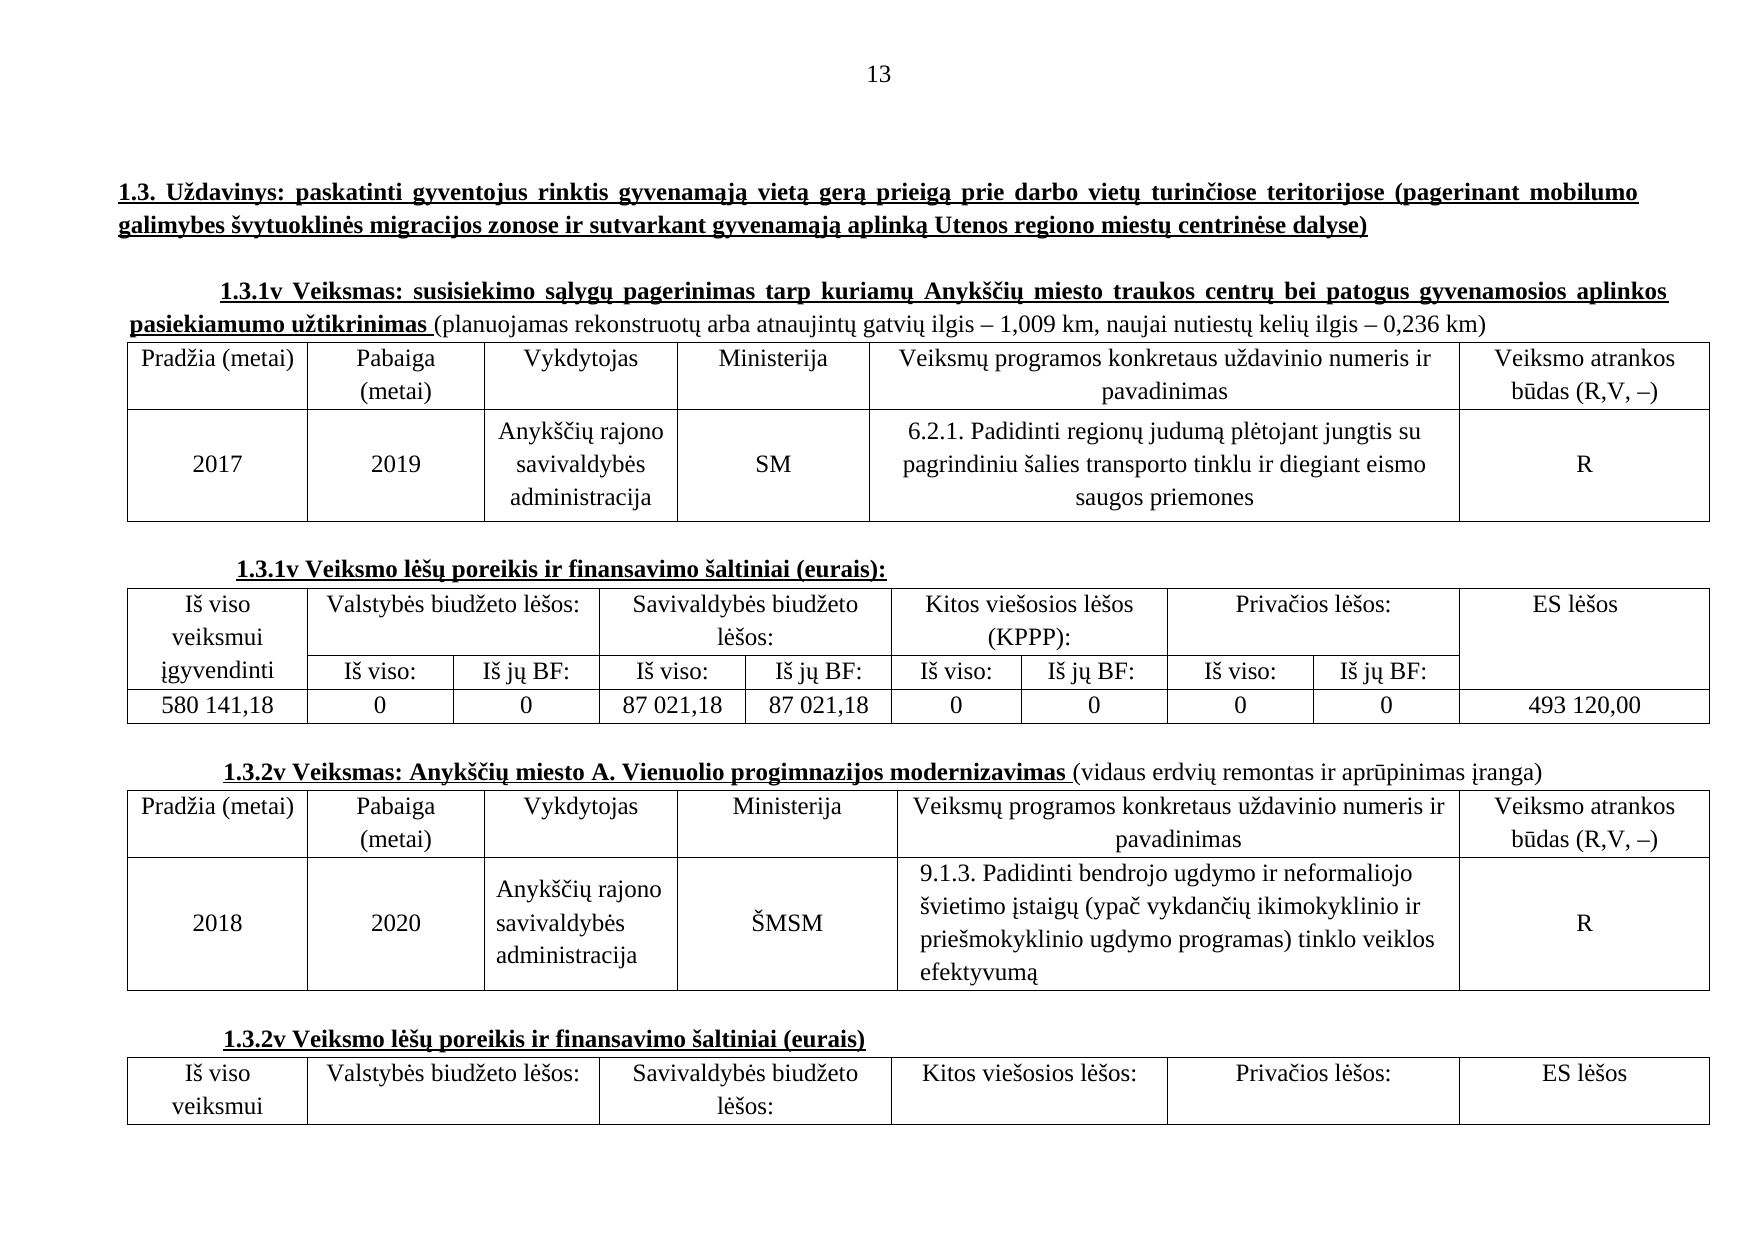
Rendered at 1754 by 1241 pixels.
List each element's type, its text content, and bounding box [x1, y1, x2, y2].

table_cell R [1460, 410, 1709, 521]
table_cell [128, 724, 1680, 757]
table_cell Pradžia (metai) [128, 343, 307, 409]
table_cell ŠMSM [678, 858, 897, 990]
table_cell Kitos viešosios lėšos (KPPP): [892, 589, 1167, 655]
table_cell 87 021,18 [746, 690, 891, 723]
table_cell [1680, 522, 1709, 588]
table_cell Anykščių rajono savivaldybės administracija [485, 410, 677, 521]
table_cell SM [678, 410, 869, 521]
table_cell Privačios lėšos: [1168, 589, 1459, 655]
table_cell 0 [308, 690, 453, 723]
table_cell Anykščių rajono savivaldybės administracija [485, 858, 677, 990]
table_cell [1680, 991, 1709, 1057]
table_cell 1.3.1v Veiksmo lėšų poreikis ir finansavimo šaltiniai (eurais): [128, 522, 1680, 588]
table_cell 0 [892, 690, 1021, 723]
table_cell Vykdytojas [485, 791, 677, 857]
table_cell 493 120,00 [1460, 690, 1709, 723]
table_cell Valstybės biudžeto lėšos: [308, 1058, 599, 1124]
table_cell Veiksmų programos konkretaus uždavinio numeris ir pavadinimas [898, 791, 1459, 857]
table_cell 87 021,18 [600, 690, 745, 723]
table_cell Valstybės biudžeto lėšos: [308, 589, 599, 655]
table_cell Veiksmų programos konkretaus uždavinio numeris ir pavadinimas [870, 343, 1459, 409]
table_cell Pabaiga (metai) [308, 791, 484, 857]
table_cell Iš viso veiksmui [128, 1058, 307, 1124]
table_cell Iš viso: [1168, 656, 1313, 689]
table_cell 0 [1168, 690, 1313, 723]
table_cell 2017 [128, 410, 307, 521]
table_cell Iš jų BF: [1314, 656, 1459, 689]
table_cell Savivaldybės biudžeto lėšos: [600, 1058, 891, 1124]
table_cell 1.3.2v Veiksmo lėšų poreikis ir finansavimo šaltiniai (eurais) [128, 991, 1680, 1057]
table_cell Iš viso veiksmui įgyvendinti [128, 589, 307, 689]
table_cell Savivaldybės biudžeto lėšos: [600, 589, 891, 655]
table_cell 2019 [308, 410, 484, 521]
table_cell Pabaiga (metai) [308, 343, 484, 409]
table_cell Iš viso: [308, 656, 453, 689]
text 1.3. Uždavinys: paskatinti gyventojus rinktis gyvenamąją vietą gerą prieigą prie darbo vietų turinčiose teritorijose (pagerinant mobilumo [118, 177, 1639, 202]
table_cell R [1460, 858, 1709, 990]
table_cell Kitos viešosios lėšos: [892, 1058, 1167, 1124]
table_header [1680, 243, 1709, 342]
table_cell Privačios lėšos: [1168, 1058, 1459, 1124]
table_cell Veiksmo atrankos būdas (R,V, –) [1460, 791, 1709, 857]
table_cell Pradžia (metai) [128, 791, 307, 857]
table_header 9.1.3. Padidinti bendrojo ugdymo ir neformaliojo švietimo įstaigų (ypač vykdančių ikimokyklinio ir priešmokyklinio ugdymo programas) tinklo veiklos efektyvumą [909, 858, 1458, 990]
table_cell Iš viso: [600, 656, 745, 689]
table_cell Ministerija [678, 791, 897, 857]
table_cell 580 141,18 [128, 690, 307, 723]
table_cell Veiksmo atrankos būdas (R,V, –) [1460, 343, 1709, 409]
text galimybes švytuoklinės migracijos zonose ir sutvarkant gyvenamąją aplinką Utenos regiono miestų centrinėse dalyse) [118, 204, 1639, 239]
table_cell Vykdytojas [485, 343, 677, 409]
table_cell 0 [1314, 690, 1459, 723]
table_cell 0 [1022, 690, 1167, 723]
table_cell 6.2.1. Padidinti regionų judumą plėtojant jungtis su pagrindiniu šalies transporto tinklu ir diegiant eismo saugos priemones [870, 410, 1459, 521]
table_header 1.3.1v Veiksmas: susisiekimo sąlygų pagerinimas tarp kuriamų Anykščių miesto traukos centrų bei patogus gyvenamosios aplinkos pasiekiamumo užtikrinimas (planuojamas rekonstruotų arba atnaujintų gatvių ilgis – 1,009 km, naujai nutiestų kelių ilgis – 0,236 km) [128, 243, 1680, 342]
table_cell Iš jų BF: [1022, 656, 1167, 689]
table_cell 1.3.2v Veiksmas: Anykščių miesto A. Vienuolio progimnazijos modernizavimas (vidaus erdvių remontas ir aprūpinimas įranga) [128, 757, 1680, 790]
table_cell Iš jų BF: [454, 656, 599, 689]
table_cell Ministerija [678, 343, 869, 409]
table_cell 0 [454, 690, 599, 723]
table_cell 2018 [128, 858, 307, 990]
table_cell [1680, 724, 1709, 757]
table_cell [1680, 757, 1709, 790]
table_cell ES lėšos [1460, 589, 1709, 689]
table_cell ES lėšos [1460, 1058, 1709, 1124]
table_cell Iš viso: [892, 656, 1021, 689]
table_cell [898, 858, 909, 990]
table_cell 2020 [308, 858, 484, 990]
table_cell Iš jų BF: [746, 656, 891, 689]
